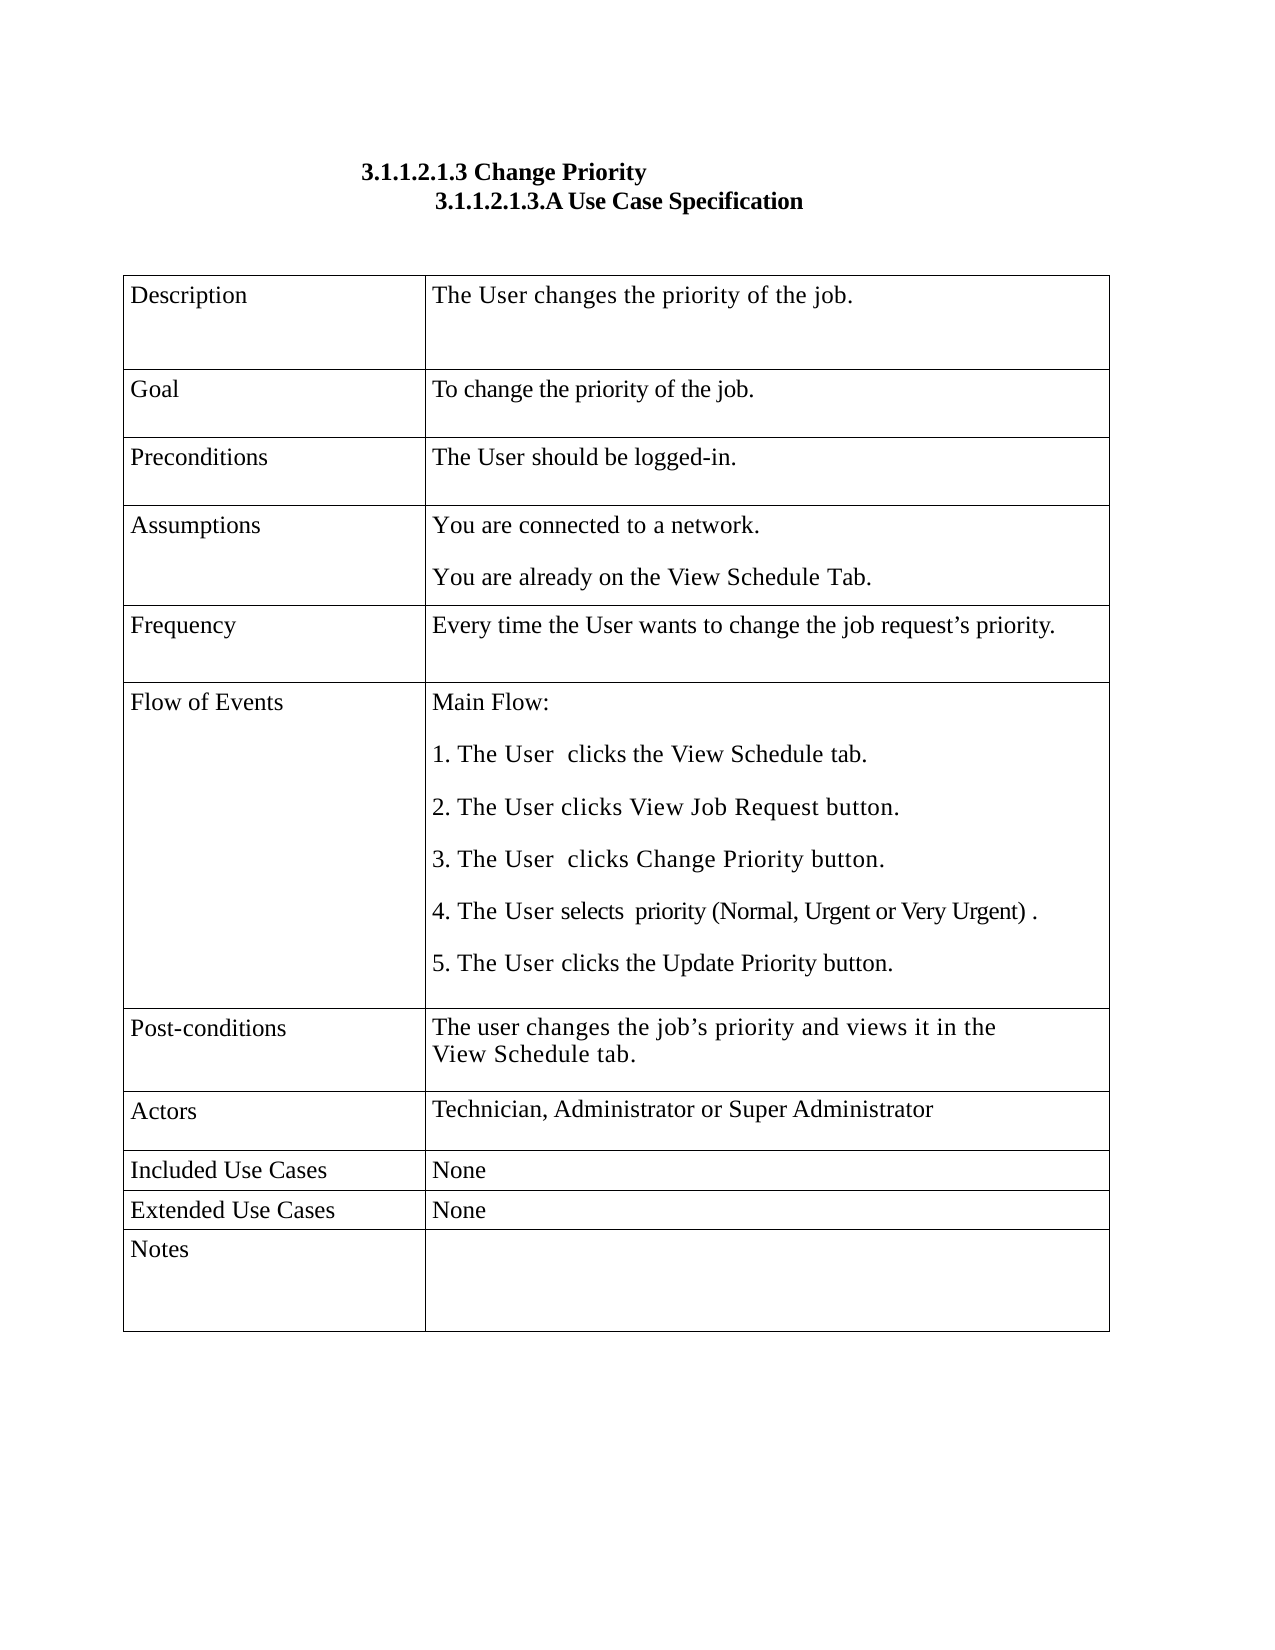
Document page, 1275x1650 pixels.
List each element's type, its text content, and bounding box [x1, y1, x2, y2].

table_cell Frequency [124, 606, 425, 682]
table_cell The user changes the job’s priority and views it in the View Schedule tab. [426, 1009, 1109, 1091]
text 3.1.1.2.1.3 Change Priority [139, 157, 1135, 186]
table_cell None [426, 1191, 1109, 1229]
table_cell Flow of Events [124, 683, 425, 1008]
table_cell Extended Use Cases [124, 1191, 425, 1229]
table_cell You are connected to a network. You are already on the View Schedule Tab. [426, 506, 1109, 605]
table_cell Goal [124, 370, 425, 437]
table_cell Technician, Administrator or Super Administrator [426, 1092, 1109, 1150]
table_cell Preconditions [124, 438, 425, 505]
table_cell Included Use Cases [124, 1151, 425, 1190]
table_cell Every time the User wants to change the job request’s priority. [426, 606, 1109, 682]
text 3.1.1.2.1.3.A Use Case Specification [139, 186, 1135, 215]
table_cell The User should be logged-in. [426, 438, 1109, 505]
table_cell [426, 1230, 1109, 1331]
table_header Description [124, 276, 425, 369]
table_cell Main Flow: 1. The User clicks the View Schedule tab. 2. The User clicks View Job Request button. 3. The User clicks Change Priority button. 4. The User selects priority (Normal, Urgent or Very Urgent) . 5. The User clicks the Update Priority button. [426, 683, 1109, 1008]
table_cell Post-conditions [124, 1009, 425, 1091]
table_cell To change the priority of the job. [426, 370, 1109, 437]
table_cell Actors [124, 1092, 425, 1150]
table_cell Notes [124, 1230, 425, 1331]
table_header The User changes the priority of the job. [426, 276, 1109, 369]
table_cell Assumptions [124, 506, 425, 605]
table_cell None [426, 1151, 1109, 1190]
